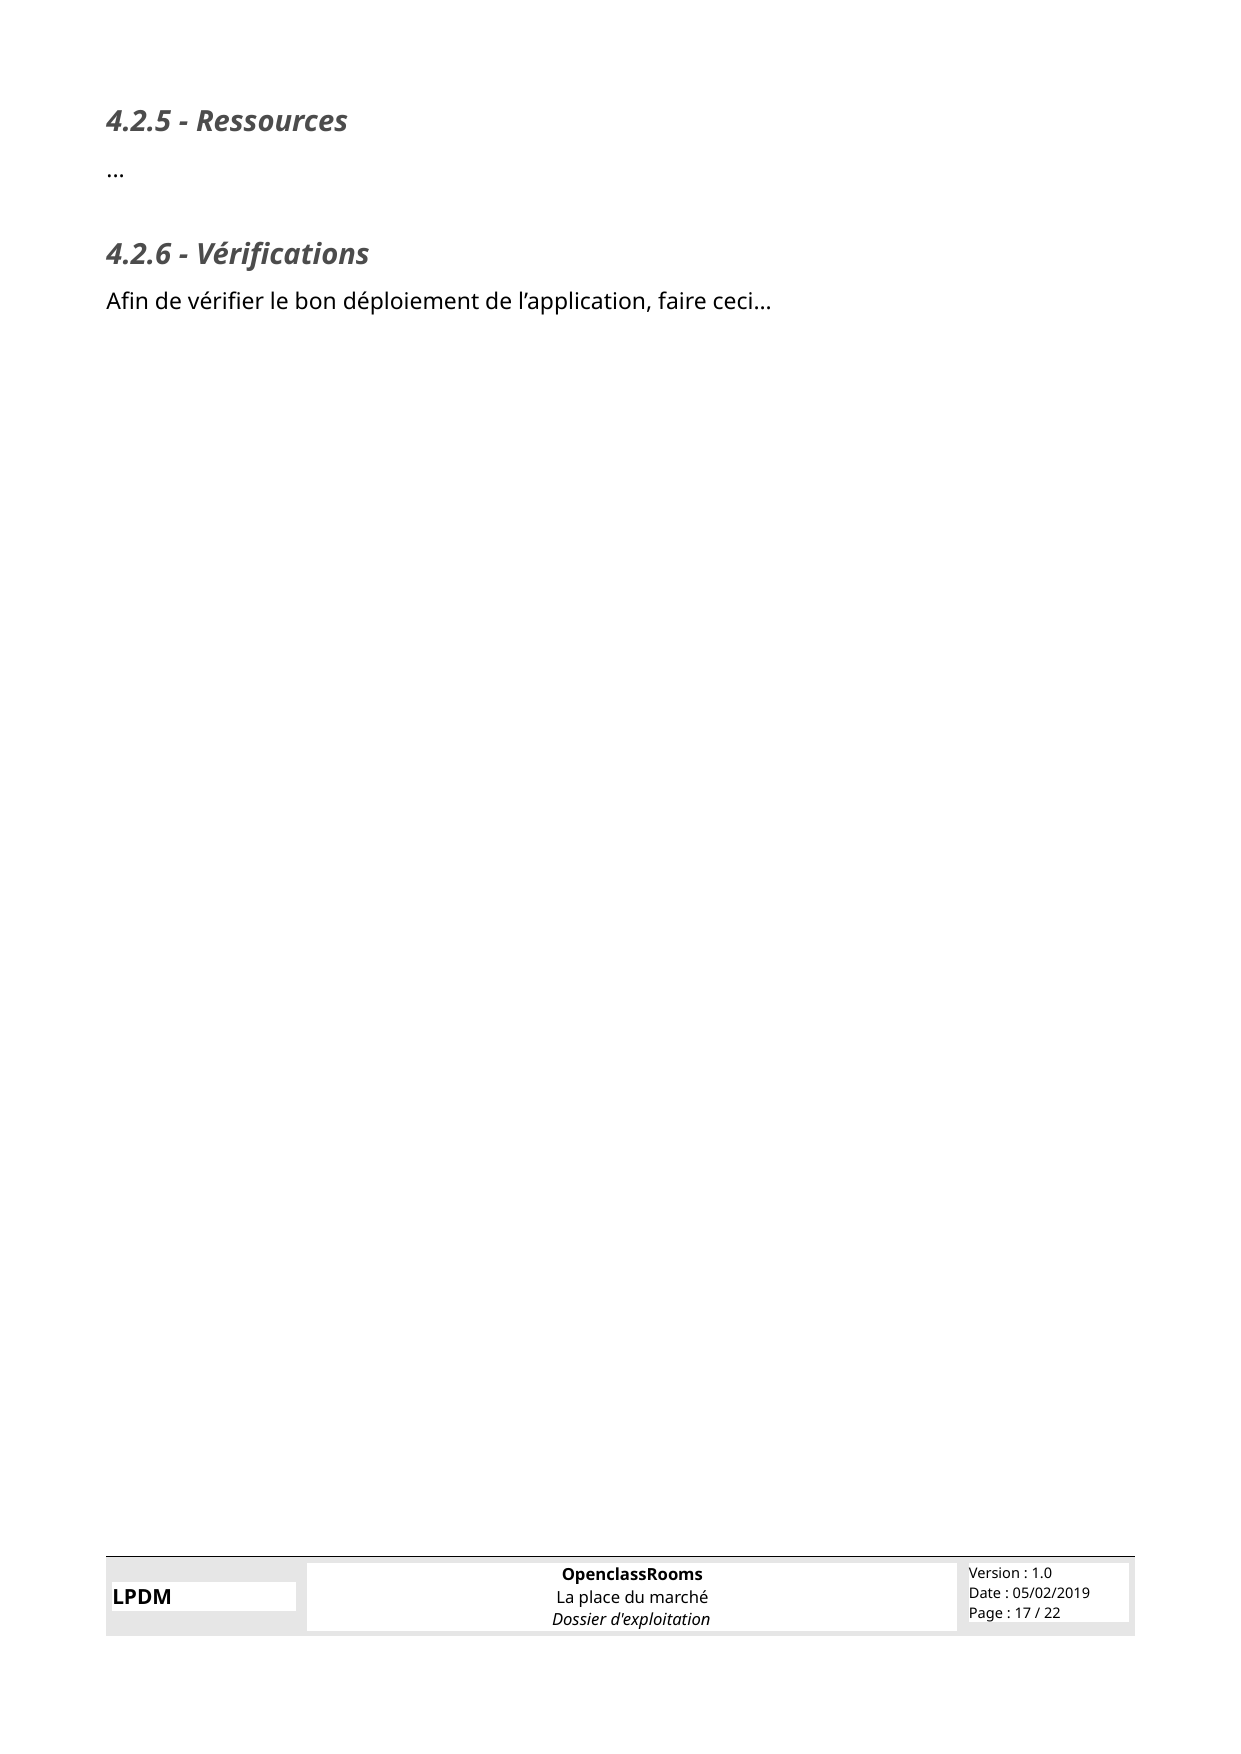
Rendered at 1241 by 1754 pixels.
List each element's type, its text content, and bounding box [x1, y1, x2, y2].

subtitle Vérifications [106, 233, 1134, 273]
text ... [106, 152, 1134, 184]
text Afin de vérifier le bon déploiement de l’application, faire ceci… [106, 285, 1134, 316]
subtitle Ressources [106, 100, 1134, 140]
